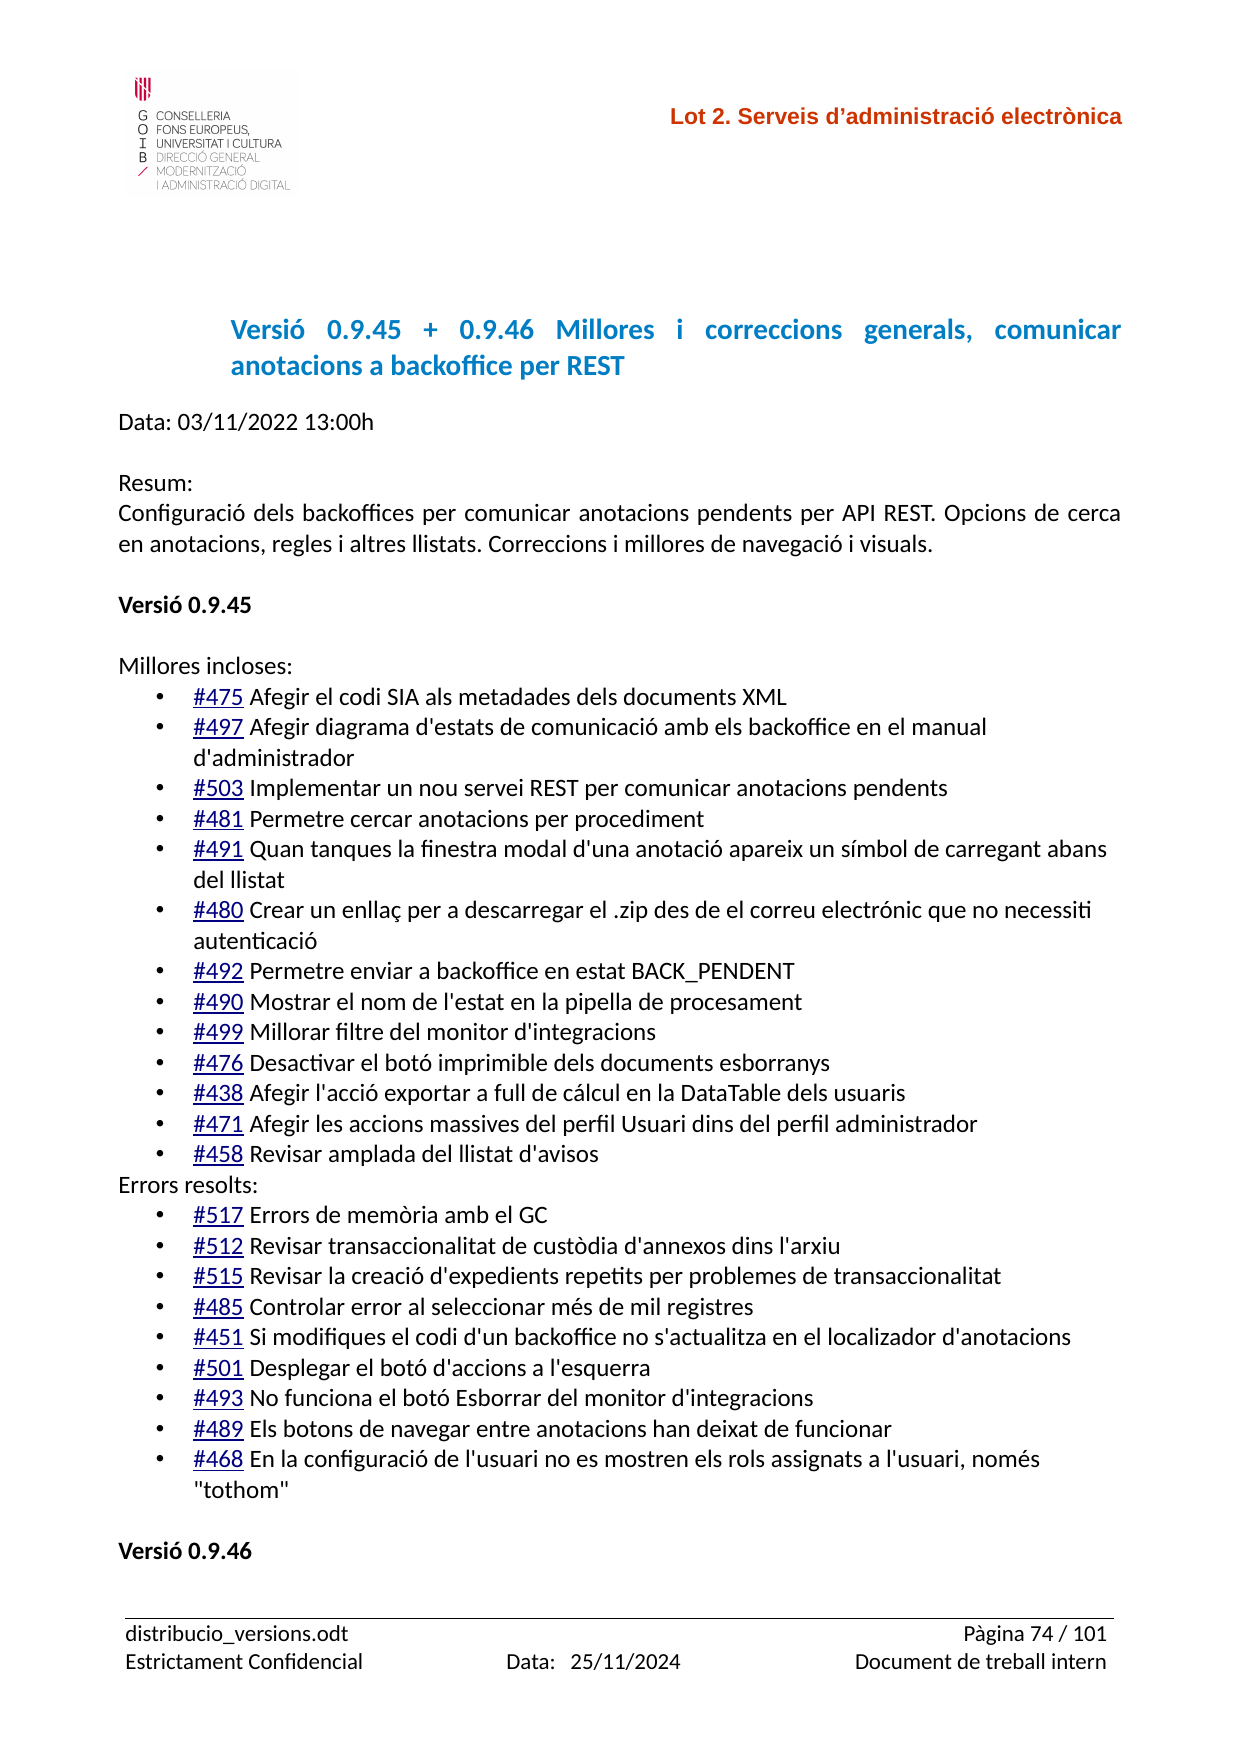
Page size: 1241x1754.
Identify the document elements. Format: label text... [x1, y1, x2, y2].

list #491 Quan tanques la finestra modal d'una anotació apareix un símbol de carregant abans del llistat [156, 833, 1122, 894]
list #515 Revisar la creació d'expedients repetits per problemes de transaccionalitat [156, 1261, 1122, 1291]
text Configuració dels backoffices per comunicar anotacions pendents per API REST. Opcions de cerca en anotacions, regles i altres llistats. Correccions i millores de navegació i visuals. [118, 497, 1122, 558]
text Errors resolts: [118, 1169, 1122, 1199]
picture [126, 70, 299, 197]
list #497 Afegir diagrama d'estats de comunicació amb els backoffice en el manual d'administrador [156, 711, 1122, 772]
list #512 Revisar transaccionalitat de custòdia d'annexos dins l'arxiu [156, 1230, 1122, 1261]
subtitle Versió 0.9.45 + 0.9.46 Millores i correccions generals, comunicar anotacions a backoffice per REST [153, 311, 1122, 382]
text Millores incloses: [118, 650, 1122, 681]
list #458 Revisar amplada del llistat d'avisos [156, 1138, 1122, 1169]
text Versió 0.9.46 [118, 1535, 1122, 1566]
text Data: 03/11/2022 13:00h [118, 406, 1122, 436]
list #485 Controlar error al seleccionar més de mil registres [156, 1291, 1122, 1322]
list #501 Desplegar el botó d'accions a l'esquerra [156, 1352, 1122, 1383]
list #475 Afegir el codi SIA als metadades dels documents XML [156, 681, 1122, 711]
list #471 Afegir les accions massives del perfil Usuari dins del perfil administrador [156, 1108, 1122, 1138]
text Versió 0.9.45 [118, 589, 1122, 619]
list #468 En la configuració de l'usuari no es mostren els rols assignats a l'usuari, només "tothom" [156, 1444, 1122, 1505]
list #480 Crear un enllaç per a descarregar el .zip des de el correu electrónic que no necessiti autenticació [156, 894, 1122, 955]
list #503 Implementar un nou servei REST per comunicar anotacions pendents [156, 772, 1122, 803]
list #517 Errors de memòria amb el GC [156, 1199, 1122, 1230]
list #451 Si modifiques el codi d'un backoffice no s'actualitza en el localizador d'anotacions [156, 1322, 1122, 1352]
list #476 Desactivar el botó imprimible dels documents esborranys [156, 1047, 1122, 1077]
list #499 Millorar filtre del monitor d'integracions [156, 1016, 1122, 1047]
list #493 No funciona el botó Esborrar del monitor d'integracions [156, 1383, 1122, 1413]
list #481 Permetre cercar anotacions per procediment [156, 803, 1122, 833]
list #490 Mostrar el nom de l'estat en la pipella de procesament [156, 986, 1122, 1016]
list #492 Permetre enviar a backoffice en estat BACK_PENDENT [156, 955, 1122, 986]
list #438 Afegir l'acció exportar a full de cálcul en la DataTable dels usuaris [156, 1077, 1122, 1108]
text Resum: [118, 467, 1122, 497]
list #489 Els botons de navegar entre anotacions han deixat de funcionar [156, 1413, 1122, 1444]
